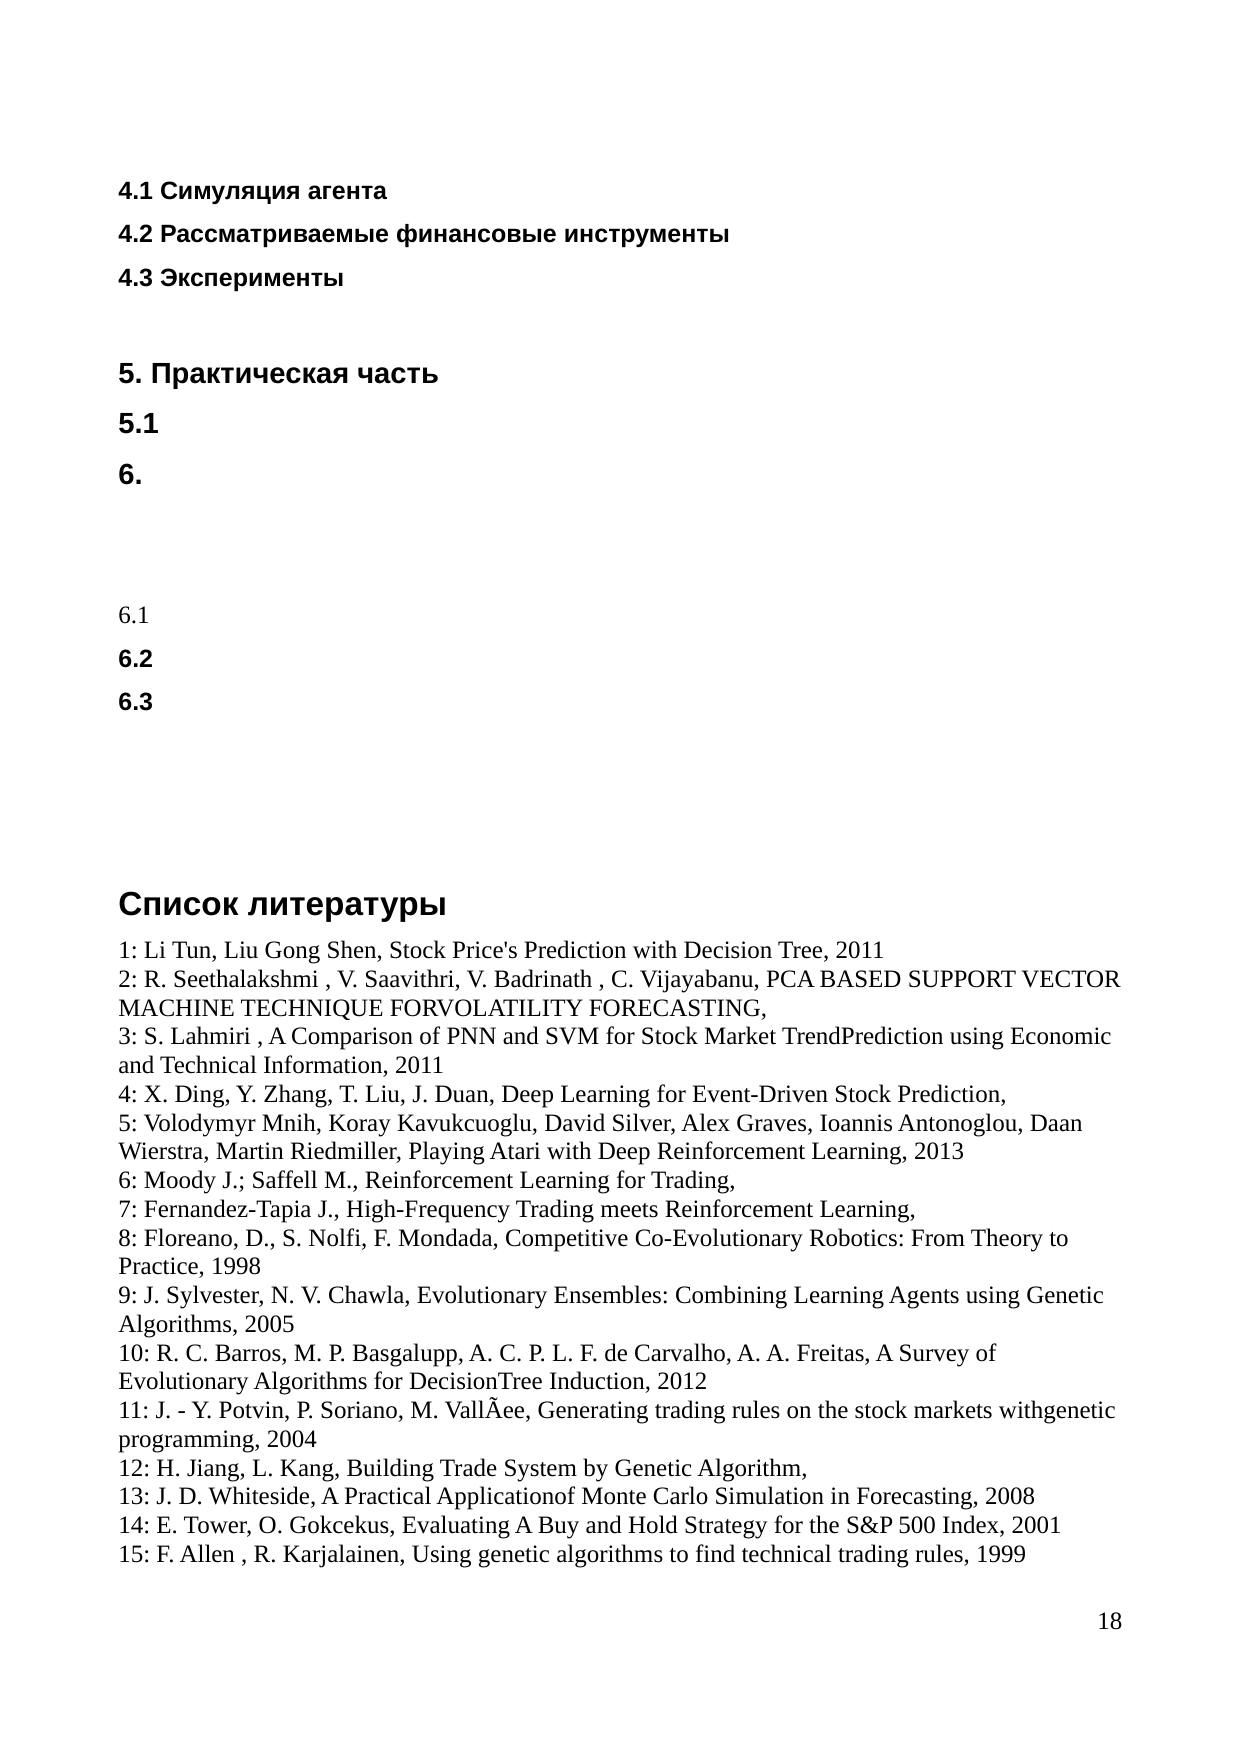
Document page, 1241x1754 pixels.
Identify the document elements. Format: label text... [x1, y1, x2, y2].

text 14: E. Tower, O. Gokcekus, Evaluating A Buy and Hold Strategy for the S&P 500 Index, 2001 [118, 1510, 1122, 1539]
text 4: X. Ding, Y. Zhang, T. Liu, J. Duan, Deep Learning for Event-Driven Stock Prediction, [118, 1079, 1122, 1108]
text 3: S. Lahmiri , A Comparison of PNN and SVM for Stock Market TrendPrediction using Economic and Technical Information, 2011 [118, 1021, 1122, 1079]
list Практическая часть [118, 356, 1122, 389]
list Рассматриваемые финансовые инструменты [118, 219, 1122, 248]
subtitle Список литературы [118, 884, 1122, 923]
text 10: R. C. Barros, M. P. Basgalupp, A. C. P. L. F. de Carvalho, A. A. Freitas, A Survey of Evolutionary Algorithms for DecisionTree Induction, 2012 [118, 1338, 1122, 1395]
text 7: Fernandez-Tapia J., High-Frequency Trading meets Reinforcement Learning, [118, 1194, 1122, 1223]
text 15: F. Allen , R. Karjalainen, Using genetic algorithms to find technical trading rules, 1999 [118, 1539, 1122, 1568]
list Симуляция агента [118, 176, 1122, 205]
list Эксперименты [118, 263, 1122, 291]
text 13: J. D. Whiteside, A Practical Applicationof Monte Carlo Simulation in Forecasting, 2008 [118, 1481, 1122, 1510]
text 12: H. Jiang, L. Kang, Building Trade System by Genetic Algorithm, [118, 1453, 1122, 1481]
text 11: J. - Y. Potvin, P. Soriano, M. VallÃee, Generating trading rules on the stock markets withgenetic programming, 2004 [118, 1395, 1122, 1453]
text 8: Floreano, D., S. Nolfi, F. Mondada, Competitive Co-Evolutionary Robotics: From Theory to Practice, 1998 [118, 1223, 1122, 1280]
text 6: Moody J.; Saffell M., Reinforcement Learning for Trading, [118, 1165, 1122, 1194]
text 5: Volodymyr Mnih, Koray Kavukcuoglu, David Silver, Alex Graves, Ioannis Antonoglou, Daan Wierstra, Martin Riedmiller, Playing Atari with Deep Reinforcement Learning, 2013 [118, 1108, 1122, 1165]
text 2: R. Seethalakshmi , V. Saavithri, V. Badrinath , C. Vijayabanu, PCA BASED SUPPORT VECTOR MACHINE TECHNIQUE FORVOLATILITY FORECASTING, [118, 964, 1122, 1021]
text 1: Li Tun, Liu Gong Shen, Stock Price's Prediction with Decision Tree, 2011 [118, 935, 1122, 964]
text 9: J. Sylvester, N. V. Chawla, Evolutionary Ensembles: Combining Learning Agents using Genetic Algorithms, 2005 [118, 1280, 1122, 1338]
